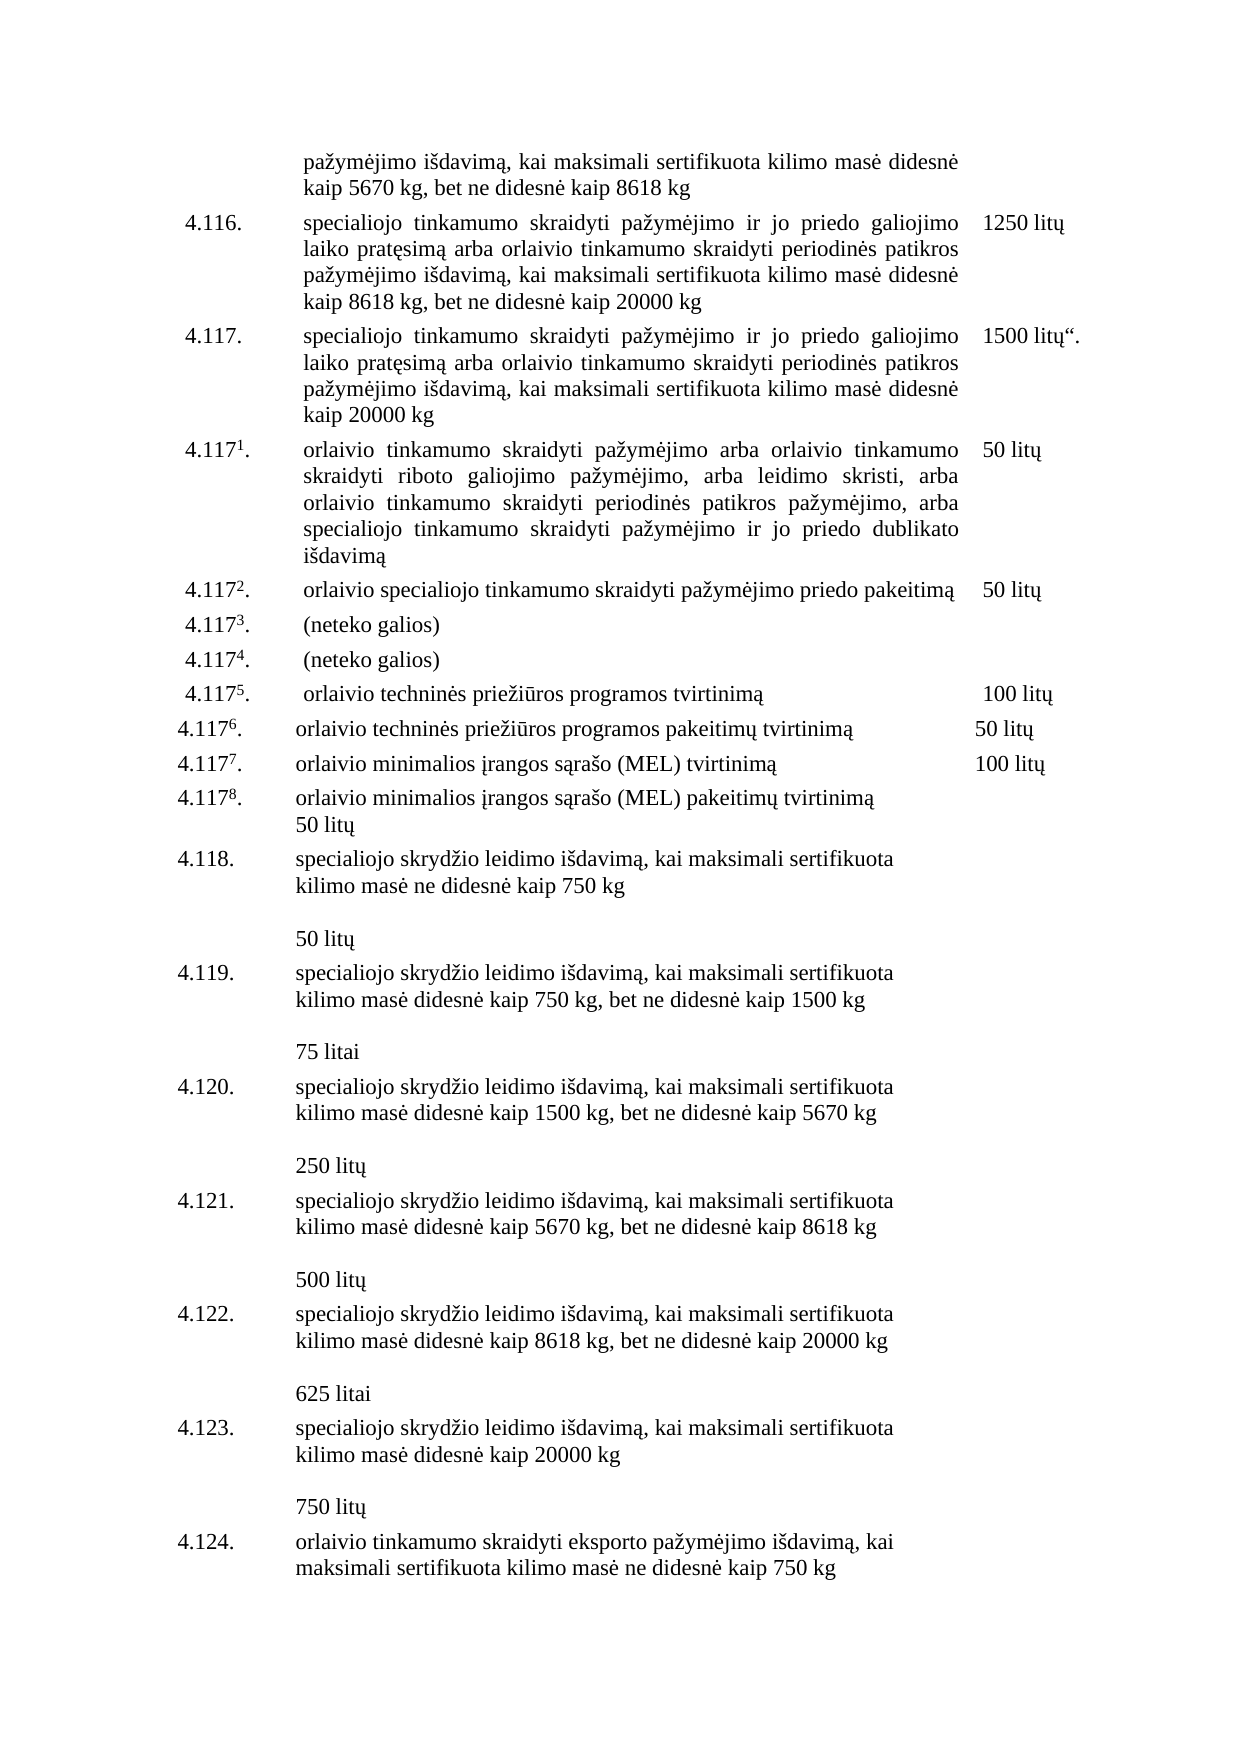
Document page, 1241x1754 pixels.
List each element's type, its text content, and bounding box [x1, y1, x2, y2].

table_cell 50 litų [971, 576, 1144, 611]
text 4.1178. orlaivio minimalios įrangos sąrašo (MEL) pakeitimų tvirtinimą 50 litų [177, 784, 945, 837]
table_cell specialiojo tinkamumo skraidyti pažymėjimo ir jo priedo galiojimo laiko pratęsimą arba orlaivio tinkamumo skraidyti periodinės patikros pažymėjimo išdavimą, kai maksimali sertifikuota kilimo masė didesnė kaip 20000 kg [292, 323, 971, 436]
table_cell 1250 litų [971, 209, 1144, 322]
text 4.123. specialiojo skrydžio leidimo išdavimą, kai maksimali sertifikuota kilimo masė didesnė kaip 20000 kg 750 litų [177, 1414, 945, 1520]
table_cell 4.116. [174, 209, 292, 322]
table_cell 4.117. [174, 323, 292, 436]
table_cell 4.1171. [174, 436, 292, 576]
text 4.121. specialiojo skrydžio leidimo išdavimą, kai maksimali sertifikuota kilimo masė didesnė kaip 5670 kg, bet ne didesnė kaip 8618 kg 500 litų [177, 1187, 945, 1292]
table_cell 4.1175. [174, 680, 292, 715]
table_cell orlaivio techninės priežiūros programos tvirtinimą [292, 680, 971, 715]
table_cell 1500 litų“. [971, 323, 1144, 436]
table_cell [174, 148, 292, 209]
table_cell 4.1173. [174, 611, 292, 646]
text 4.122. specialiojo skrydžio leidimo išdavimą, kai maksimali sertifikuota kilimo masė didesnė kaip 8618 kg, bet ne didesnė kaip 20000 kg 625 litai [177, 1301, 945, 1406]
table_cell (neteko galios) [292, 611, 971, 646]
table_cell [971, 646, 1144, 680]
text 4.118. specialiojo skrydžio leidimo išdavimą, kai maksimali sertifikuota kilimo masė ne didesnė kaip 750 kg 50 litų [177, 846, 945, 951]
table_cell 50 litų [971, 436, 1144, 576]
table_cell orlaivio specialiojo tinkamumo skraidyti pažymėjimo priedo pakeitimą [292, 576, 971, 611]
text 4.124. orlaivio tinkamumo skraidyti eksporto pažymėjimo išdavimą, kai maksimali sertifikuota kilimo masė ne didesnė kaip 750 kg [177, 1528, 945, 1581]
text 4.1176. orlaivio techninės priežiūros programos pakeitimų tvirtinimą 50 litų [177, 715, 1122, 741]
table_cell 100 litų [971, 680, 1144, 715]
table_cell specialiojo tinkamumo skraidyti pažymėjimo ir jo priedo galiojimo laiko pratęsimą arba orlaivio tinkamumo skraidyti periodinės patikros pažymėjimo išdavimą, kai maksimali sertifikuota kilimo masė didesnė kaip 8618 kg, bet ne didesnė kaip 20000 kg [292, 209, 971, 322]
table_cell 4.1172. [174, 576, 292, 611]
table_cell orlaivio tinkamumo skraidyti pažymėjimo arba orlaivio tinkamumo skraidyti riboto galiojimo pažymėjimo, arba leidimo skristi, arba orlaivio tinkamumo skraidyti periodinės patikros pažymėjimo, arba specialiojo tinkamumo skraidyti pažymėjimo ir jo priedo dublikato išdavimą [292, 436, 971, 576]
text 4.119. specialiojo skrydžio leidimo išdavimą, kai maksimali sertifikuota kilimo masė didesnė kaip 750 kg, bet ne didesnė kaip 1500 kg 75 litai [177, 959, 945, 1065]
table_cell (neteko galios) [292, 646, 971, 680]
text 4.120. specialiojo skrydžio leidimo išdavimą, kai maksimali sertifikuota kilimo masė didesnė kaip 1500 kg, bet ne didesnė kaip 5670 kg 250 litų [177, 1073, 945, 1178]
table_cell [971, 148, 1144, 209]
table_cell pažymėjimo išdavimą, kai maksimali sertifikuota kilimo masė didesnė kaip 5670 kg, bet ne didesnė kaip 8618 kg [292, 148, 971, 209]
table_cell [971, 611, 1144, 646]
text 4.1177. orlaivio minimalios įrangos sąrašo (MEL) tvirtinimą 100 litų [177, 750, 1122, 776]
table_cell 4.1174. [174, 646, 292, 680]
